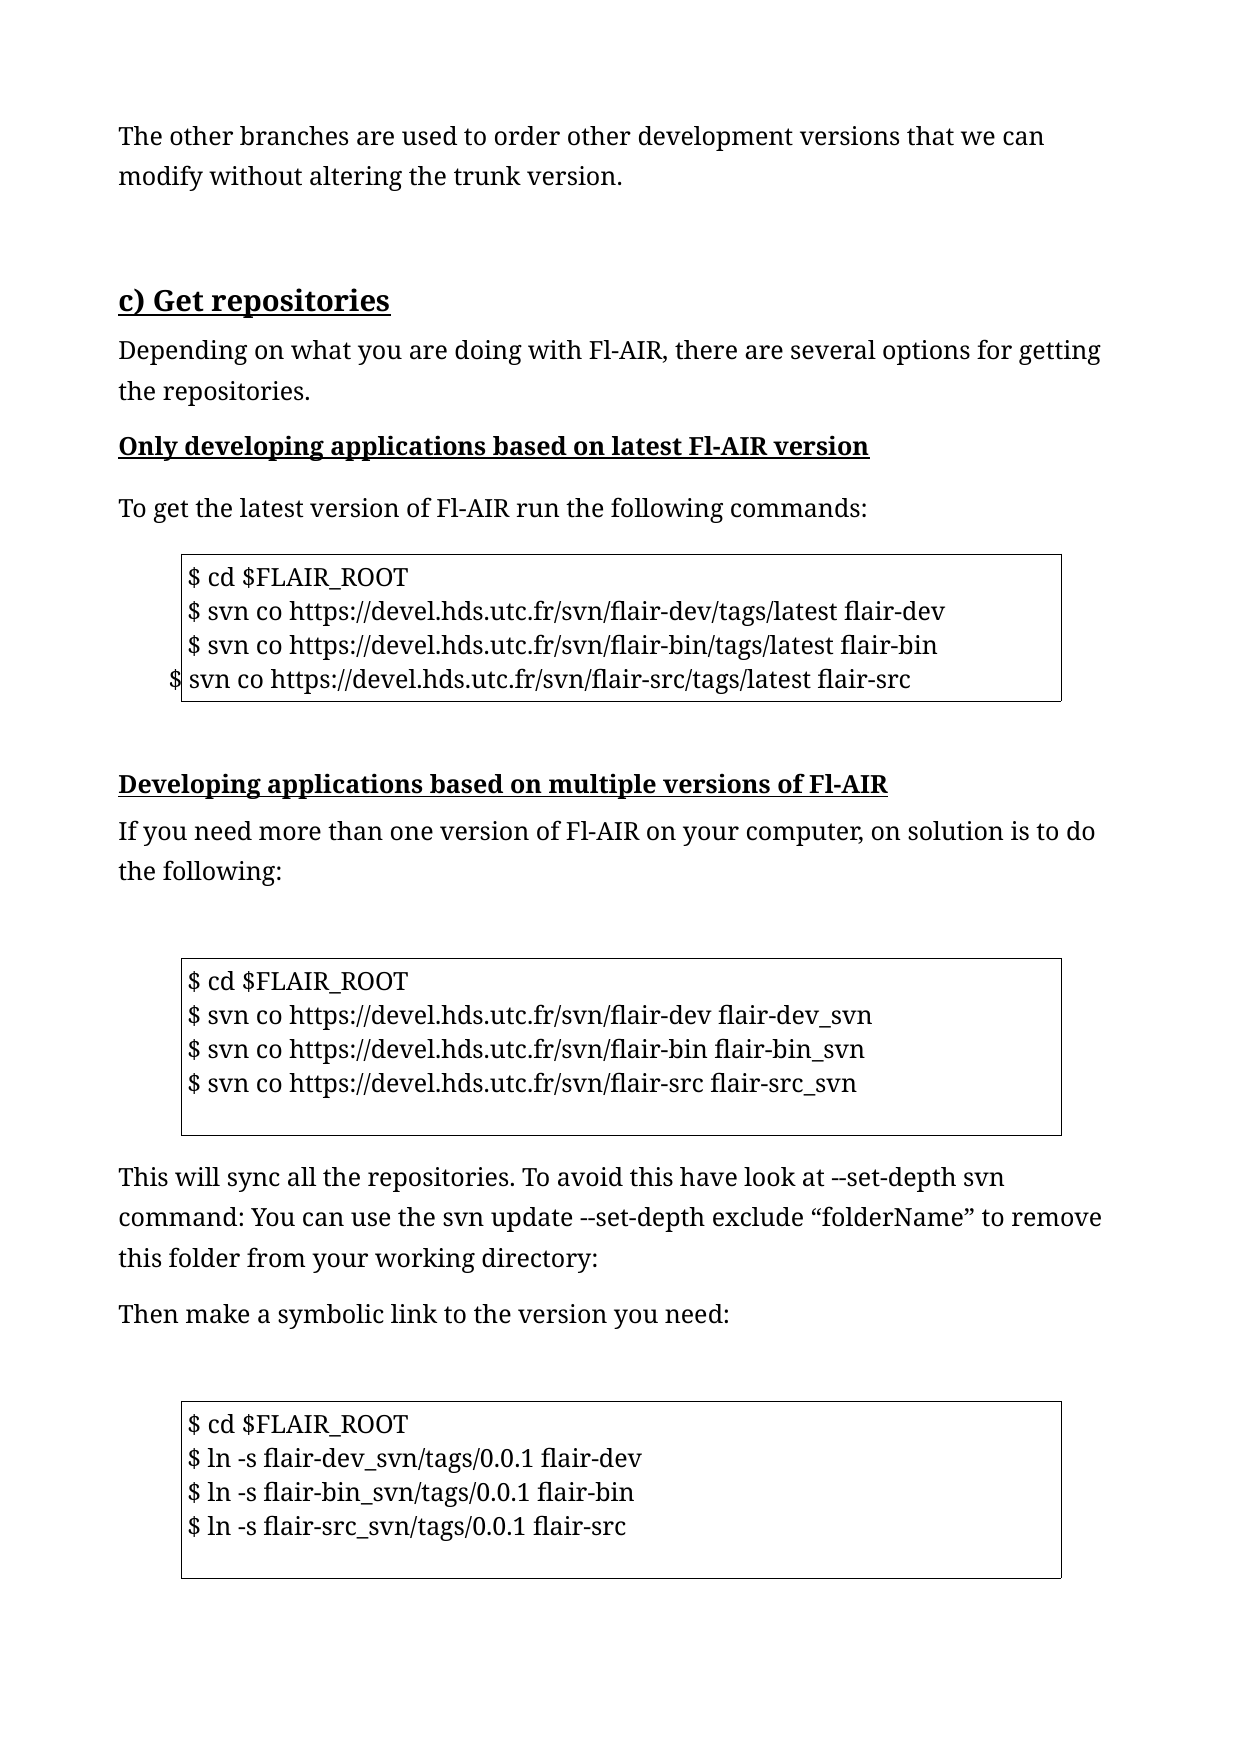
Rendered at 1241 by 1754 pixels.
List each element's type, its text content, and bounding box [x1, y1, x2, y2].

subtitle Developing applications based on multiple versions of Fl-AIR [118, 767, 1122, 801]
table_header $ cd $FLAIR_ROOT $ svn co https://devel.hds.utc.fr/svn/flair-dev/tags/latest flair-dev $ svn co https://devel.hds.utc.fr/svn/flair-bin/tags/latest flair-bin $ svn co https://devel.hds.utc.fr/svn/flair-src/tags/latest flair-src [182, 555, 1061, 701]
text This will sync all the repositories. To avoid this have look at --set-depth svn command: You can use the svn update --set-depth exclude “folderName” to remove this folder from your working directory: [118, 1159, 1122, 1275]
text To get the latest version of Fl-AIR run the following commands: [118, 491, 1122, 525]
table_header $ cd $FLAIR_ROOT $ svn co https://devel.hds.utc.fr/svn/flair-dev flair-dev_svn $ svn co https://devel.hds.utc.fr/svn/flair-bin flair-bin_svn $ svn co https://devel.hds.utc.fr/svn/flair-src flair-src_svn [182, 959, 1061, 1135]
text If you need more than one version of Fl-AIR on your computer, on solution is to do the following: [118, 813, 1122, 888]
text Only developing applications based on latest Fl-AIR version [118, 429, 1122, 463]
text Then make a symbolic link to the version you need: [118, 1296, 1122, 1330]
table_header $ cd $FLAIR_ROOT $ ln -s flair-dev_svn/tags/0.0.1 flair-dev $ ln -s flair-bin_svn/tags/0.0.1 flair-bin $ ln -s flair-src_svn/tags/0.0.1 flair-src [182, 1402, 1061, 1578]
text Depending on what you are doing with Fl-AIR, there are several options for getting the repositories. [118, 332, 1122, 407]
subtitle c) Get repositories [118, 280, 1122, 320]
text The other branches are used to order other development versions that we can modify without altering the trunk version. [118, 118, 1122, 193]
